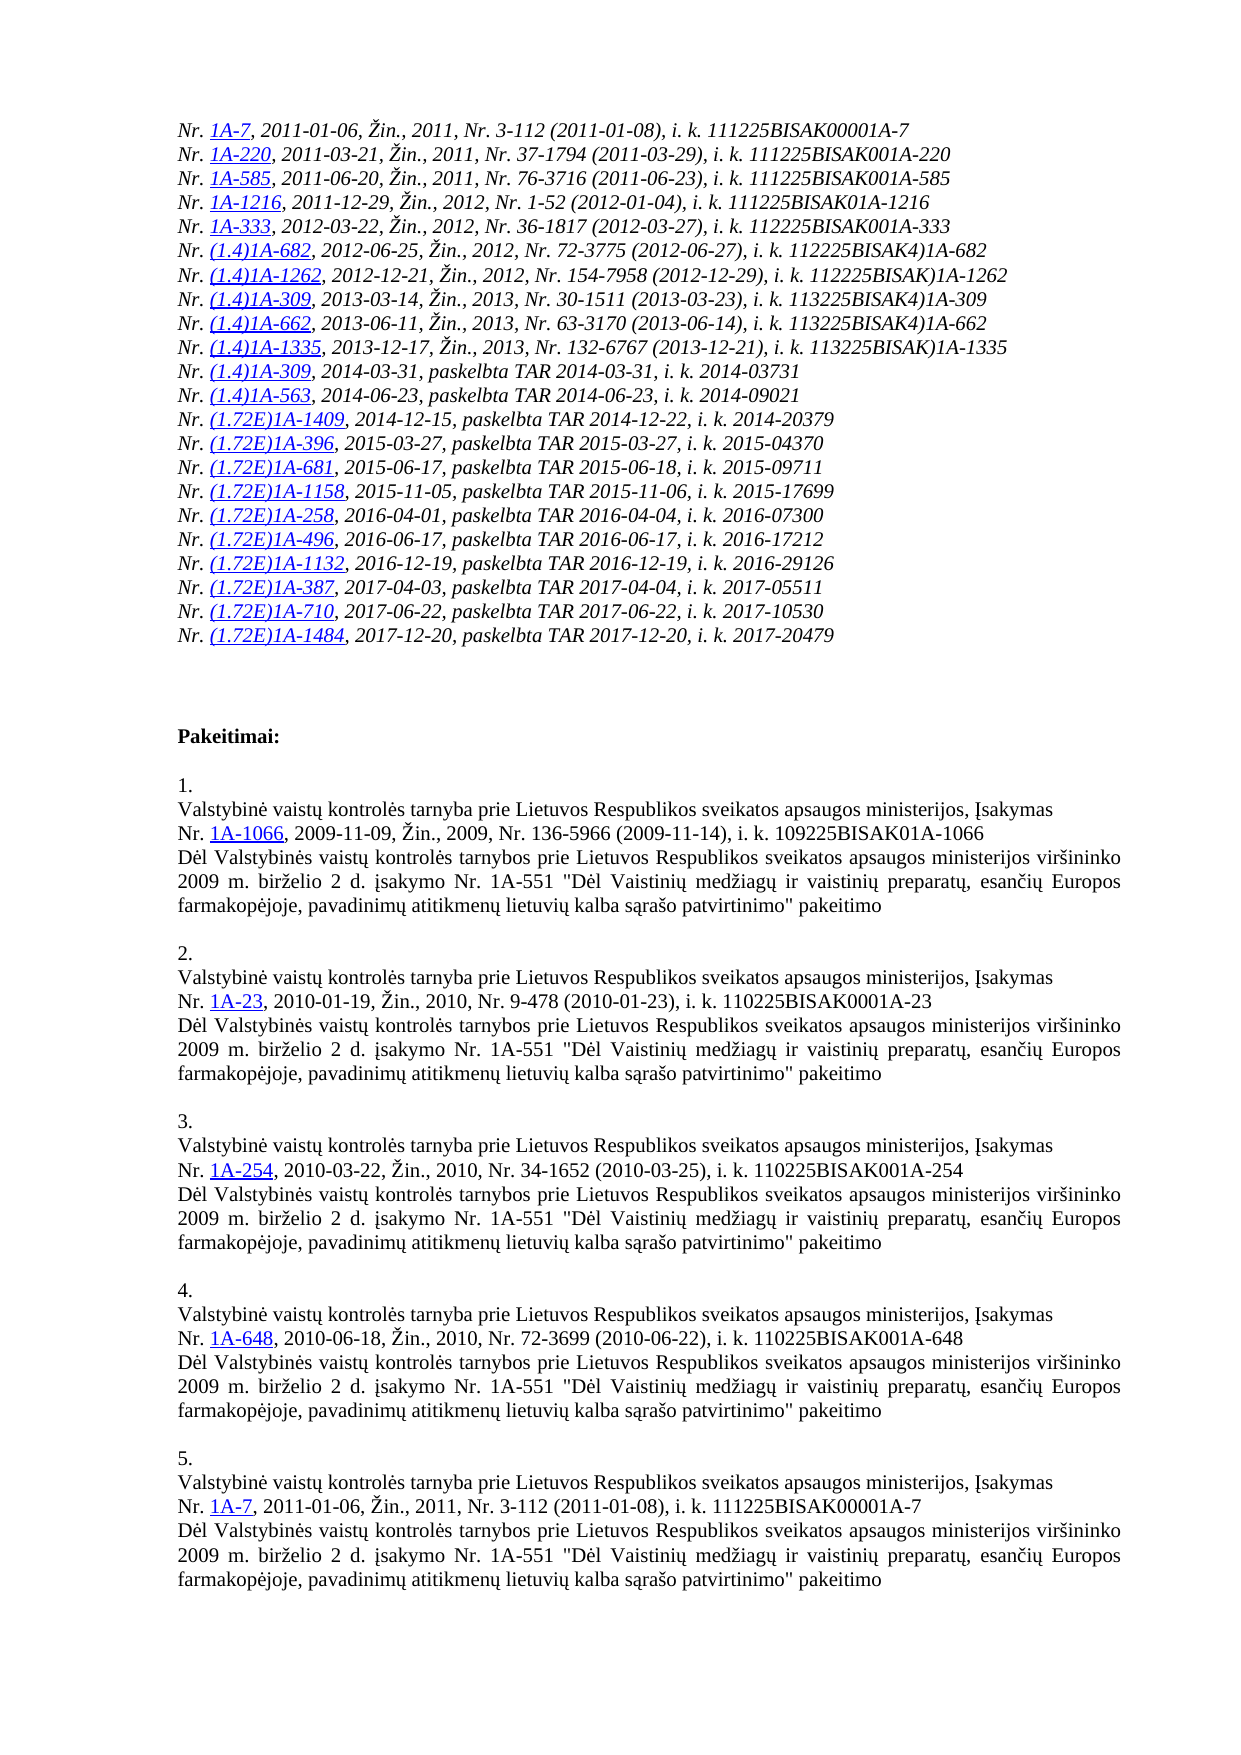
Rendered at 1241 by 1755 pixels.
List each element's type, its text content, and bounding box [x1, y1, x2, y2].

text Nr. (1.72E)1A-1484, 2017-12-20, paskelbta TAR 2017-12-20, i. k. 2017-20479 [177, 623, 1122, 647]
text Nr. (1.72E)1A-681, 2015-06-17, paskelbta TAR 2015-06-18, i. k. 2015-09711 [177, 455, 1122, 479]
text Nr. (1.72E)1A-258, 2016-04-01, paskelbta TAR 2016-04-04, i. k. 2016-07300 [177, 503, 1122, 527]
text Valstybinė vaistų kontrolės tarnyba prie Lietuvos Respublikos sveikatos apsaugos ministerijos, Įsakymas [177, 1470, 1122, 1494]
text Nr. (1.4)1A-309, 2013-03-14, Žin., 2013, Nr. 30-1511 (2013-03-23), i. k. 113225BISAK4)1A-309 [177, 287, 1122, 311]
text Nr. 1A-333, 2012-03-22, Žin., 2012, Nr. 36-1817 (2012-03-27), i. k. 112225BISAK001A-333 [177, 214, 1122, 238]
text Nr. 1A-1066, 2009-11-09, Žin., 2009, Nr. 136-5966 (2009-11-14), i. k. 109225BISAK01A-1066 [177, 821, 1122, 845]
text Nr. (1.4)1A-1335, 2013-12-17, Žin., 2013, Nr. 132-6767 (2013-12-21), i. k. 113225BISAK)1A-1335 [177, 335, 1122, 359]
text 1. [177, 772, 1122, 797]
text Valstybinė vaistų kontrolės tarnyba prie Lietuvos Respublikos sveikatos apsaugos ministerijos, Įsakymas [177, 1133, 1122, 1157]
text Nr. 1A-23, 2010-01-19, Žin., 2010, Nr. 9-478 (2010-01-23), i. k. 110225BISAK0001A-23 [177, 989, 1122, 1013]
text Nr. (1.72E)1A-387, 2017-04-03, paskelbta TAR 2017-04-04, i. k. 2017-05511 [177, 575, 1122, 599]
text Nr. (1.4)1A-682, 2012-06-25, Žin., 2012, Nr. 72-3775 (2012-06-27), i. k. 112225BISAK4)1A-682 [177, 238, 1122, 262]
text Nr. (1.4)1A-1262, 2012-12-21, Žin., 2012, Nr. 154-7958 (2012-12-29), i. k. 112225BISAK)1A-1262 [177, 262, 1122, 287]
text Nr. 1A-585, 2011-06-20, Žin., 2011, Nr. 76-3716 (2011-06-23), i. k. 111225BISAK001A-585 [177, 166, 1122, 190]
text 5. [177, 1446, 1122, 1470]
text Nr. (1.4)1A-309, 2014-03-31, paskelbta TAR 2014-03-31, i. k. 2014-03731 [177, 359, 1122, 383]
text Nr. 1A-1216, 2011-12-29, Žin., 2012, Nr. 1-52 (2012-01-04), i. k. 111225BISAK01A-1216 [177, 190, 1122, 214]
text Dėl Valstybinės vaistų kontrolės tarnybos prie Lietuvos Respublikos sveikatos apsaugos ministerijos viršininko 2009 m. birželio 2 d. įsakymo Nr. 1A-551 "Dėl Vaistinių medžiagų ir vaistinių preparatų, esančių Europos farmakopėjoje, pavadinimų atitikmenų lietuvių kalba sąrašo patvirtinimo" pakeitimo [177, 845, 1122, 917]
text Nr. 1A-648, 2010-06-18, Žin., 2010, Nr. 72-3699 (2010-06-22), i. k. 110225BISAK001A-648 [177, 1326, 1122, 1350]
text 2. [177, 941, 1122, 965]
text Dėl Valstybinės vaistų kontrolės tarnybos prie Lietuvos Respublikos sveikatos apsaugos ministerijos viršininko 2009 m. birželio 2 d. įsakymo Nr. 1A-551 "Dėl Vaistinių medžiagų ir vaistinių preparatų, esančių Europos farmakopėjoje, pavadinimų atitikmenų lietuvių kalba sąrašo patvirtinimo" pakeitimo [177, 1350, 1122, 1422]
text Nr. (1.4)1A-563, 2014-06-23, paskelbta TAR 2014-06-23, i. k. 2014-09021 [177, 383, 1122, 407]
text Nr. 1A-7, 2011-01-06, Žin., 2011, Nr. 3-112 (2011-01-08), i. k. 111225BISAK00001A-7 [177, 118, 1122, 142]
text Nr. (1.72E)1A-1158, 2015-11-05, paskelbta TAR 2015-11-06, i. k. 2015-17699 [177, 479, 1122, 503]
text 4. [177, 1278, 1122, 1302]
text Dėl Valstybinės vaistų kontrolės tarnybos prie Lietuvos Respublikos sveikatos apsaugos ministerijos viršininko 2009 m. birželio 2 d. įsakymo Nr. 1A-551 "Dėl Vaistinių medžiagų ir vaistinių preparatų, esančių Europos farmakopėjoje, pavadinimų atitikmenų lietuvių kalba sąrašo patvirtinimo" pakeitimo [177, 1013, 1122, 1085]
text Valstybinė vaistų kontrolės tarnyba prie Lietuvos Respublikos sveikatos apsaugos ministerijos, Įsakymas [177, 965, 1122, 989]
text Valstybinė vaistų kontrolės tarnyba prie Lietuvos Respublikos sveikatos apsaugos ministerijos, Įsakymas [177, 797, 1122, 821]
text Nr. (1.72E)1A-1132, 2016-12-19, paskelbta TAR 2016-12-19, i. k. 2016-29126 [177, 551, 1122, 575]
text 3. [177, 1109, 1122, 1133]
text Nr. (1.72E)1A-496, 2016-06-17, paskelbta TAR 2016-06-17, i. k. 2016-17212 [177, 527, 1122, 551]
text Nr. (1.72E)1A-710, 2017-06-22, paskelbta TAR 2017-06-22, i. k. 2017-10530 [177, 599, 1122, 623]
text Nr. 1A-254, 2010-03-22, Žin., 2010, Nr. 34-1652 (2010-03-25), i. k. 110225BISAK001A-254 [177, 1157, 1122, 1182]
text Dėl Valstybinės vaistų kontrolės tarnybos prie Lietuvos Respublikos sveikatos apsaugos ministerijos viršininko 2009 m. birželio 2 d. įsakymo Nr. 1A-551 "Dėl Vaistinių medžiagų ir vaistinių preparatų, esančių Europos farmakopėjoje, pavadinimų atitikmenų lietuvių kalba sąrašo patvirtinimo" pakeitimo [177, 1182, 1122, 1254]
text Nr. 1A-7, 2011-01-06, Žin., 2011, Nr. 3-112 (2011-01-08), i. k. 111225BISAK00001A-7 [177, 1494, 1122, 1518]
text Nr. (1.72E)1A-396, 2015-03-27, paskelbta TAR 2015-03-27, i. k. 2015-04370 [177, 431, 1122, 455]
text Dėl Valstybinės vaistų kontrolės tarnybos prie Lietuvos Respublikos sveikatos apsaugos ministerijos viršininko 2009 m. birželio 2 d. įsakymo Nr. 1A-551 "Dėl Vaistinių medžiagų ir vaistinių preparatų, esančių Europos farmakopėjoje, pavadinimų atitikmenų lietuvių kalba sąrašo patvirtinimo" pakeitimo [177, 1518, 1122, 1591]
text Nr. (1.4)1A-662, 2013-06-11, Žin., 2013, Nr. 63-3170 (2013-06-14), i. k. 113225BISAK4)1A-662 [177, 311, 1122, 335]
text Valstybinė vaistų kontrolės tarnyba prie Lietuvos Respublikos sveikatos apsaugos ministerijos, Įsakymas [177, 1302, 1122, 1326]
text Pakeitimai: [177, 724, 1122, 748]
text Nr. (1.72E)1A-1409, 2014-12-15, paskelbta TAR 2014-12-22, i. k. 2014-20379 [177, 407, 1122, 431]
text Nr. 1A-220, 2011-03-21, Žin., 2011, Nr. 37-1794 (2011-03-29), i. k. 111225BISAK001A-220 [177, 142, 1122, 166]
